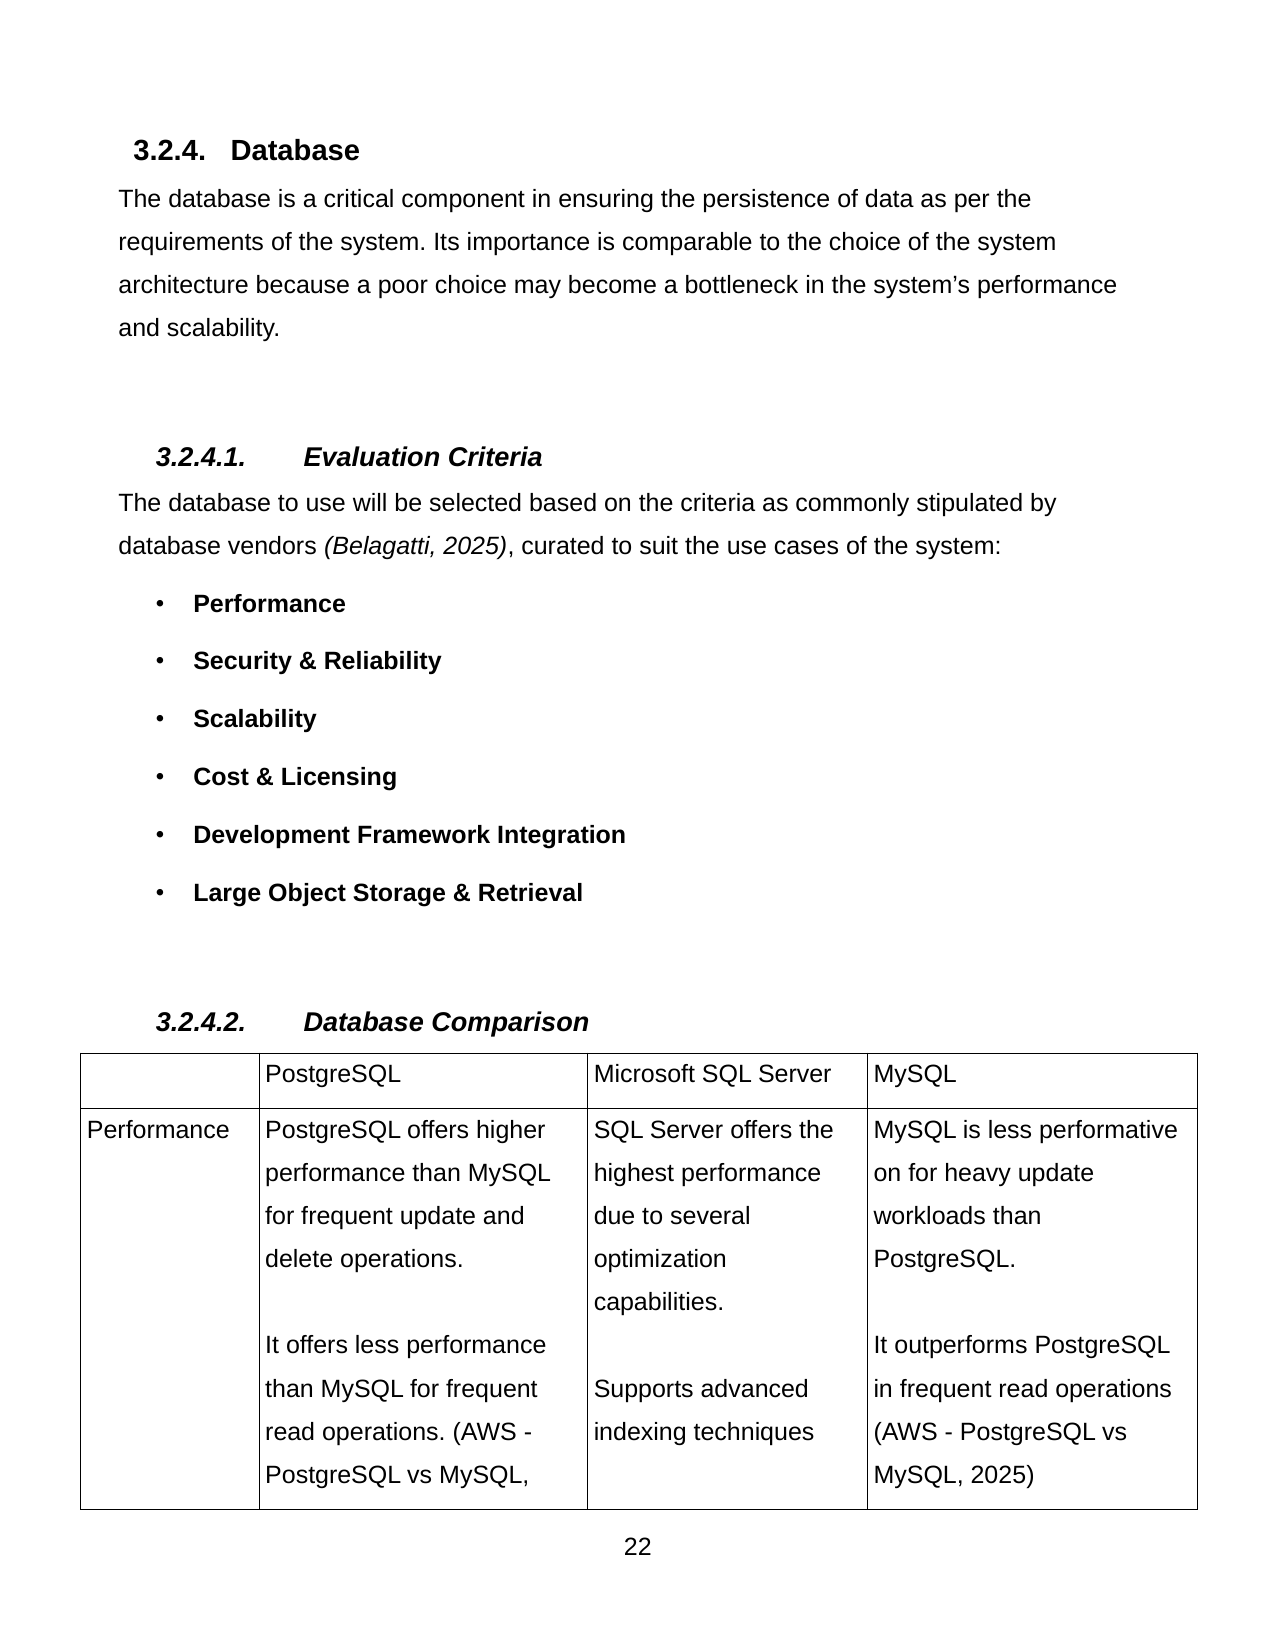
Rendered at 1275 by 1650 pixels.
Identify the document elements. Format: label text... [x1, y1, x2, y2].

text The database to use will be selected based on the criteria as commonly stipulated by database vendors (Belagatti, 2025), curated to suit the use cases of the system: [118, 488, 1157, 559]
list Security & Reliability [156, 646, 1157, 675]
table_header MySQL [868, 1054, 1197, 1108]
list Scalability [156, 704, 1157, 733]
list Performance [156, 588, 1157, 617]
table_cell Performance [81, 1109, 259, 1508]
table_header Microsoft SQL Server [588, 1054, 867, 1108]
table_header PostgreSQL [260, 1054, 587, 1108]
table_cell SQL Server offers the highest performance due to several optimization capabilities. Supports advanced indexing techniques [588, 1109, 867, 1508]
table_cell MySQL is less performative on for heavy update workloads than PostgreSQL. It outperforms PostgreSQL in frequent read operations (AWS - PostgreSQL vs MySQL, 2025) [868, 1109, 1197, 1508]
text The database is a critical component in ensuring the persistence of data as per the requirements of the system. Its importance is comparable to the choice of the system architecture because a poor choice may become a bottleneck in the system’s performance and scalability. [118, 183, 1157, 342]
table_header [81, 1054, 259, 1108]
table_cell PostgreSQL offers higher performance than MySQL for frequent update and delete operations. It offers less performance than MySQL for frequent read operations. (AWS - PostgreSQL vs MySQL, [260, 1109, 587, 1508]
list Large Object Storage & Retrieval [156, 878, 1157, 906]
subtitle Database [118, 133, 1157, 167]
subtitle Database Comparison [156, 1006, 1157, 1037]
subtitle Evaluation Criteria [156, 441, 1157, 472]
list Cost & Licensing [156, 762, 1157, 791]
list Development Framework Integration [156, 820, 1157, 849]
